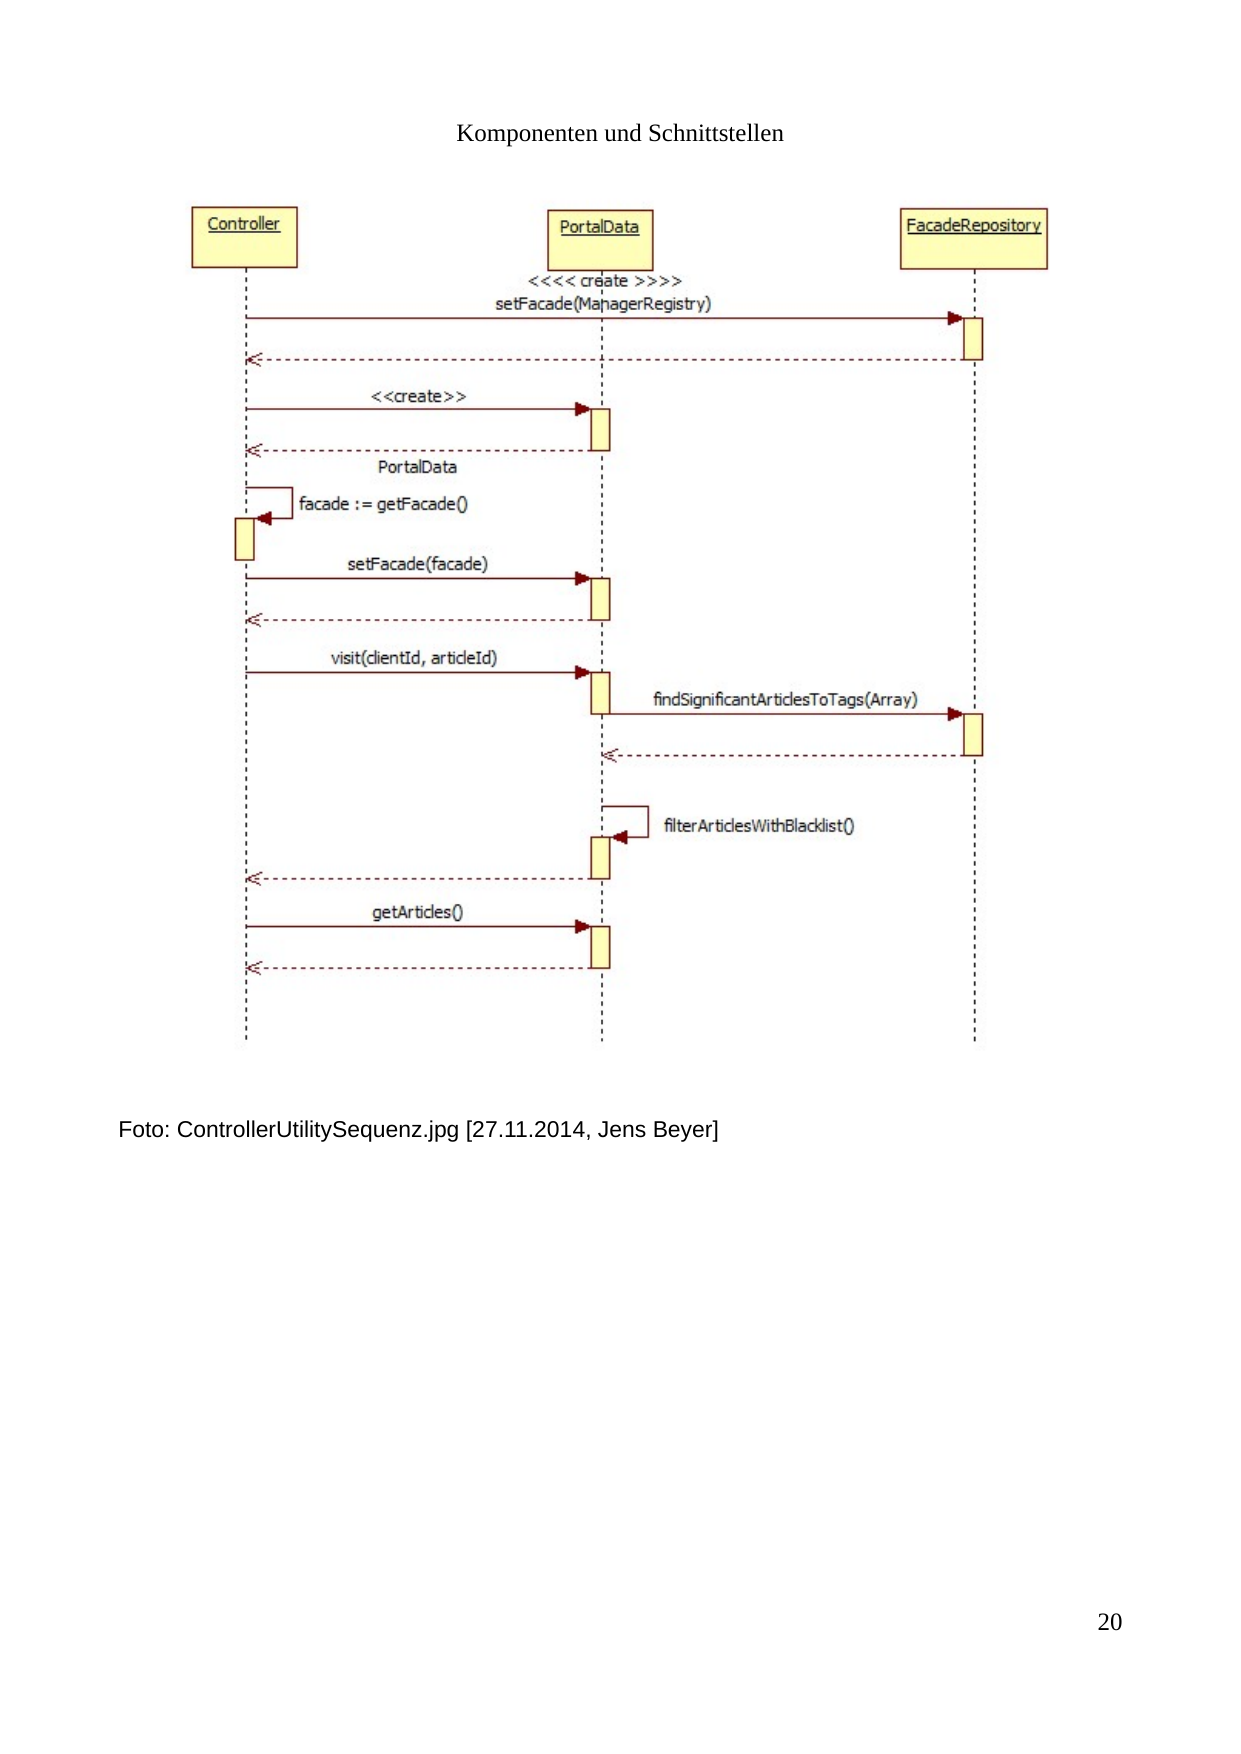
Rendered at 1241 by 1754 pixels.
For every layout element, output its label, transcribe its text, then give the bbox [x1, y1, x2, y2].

text Foto: ControllerUtilitySequenz.jpg [27.11.2014, Jens Beyer] [118, 1116, 1122, 1142]
picture [161, 176, 1079, 1077]
